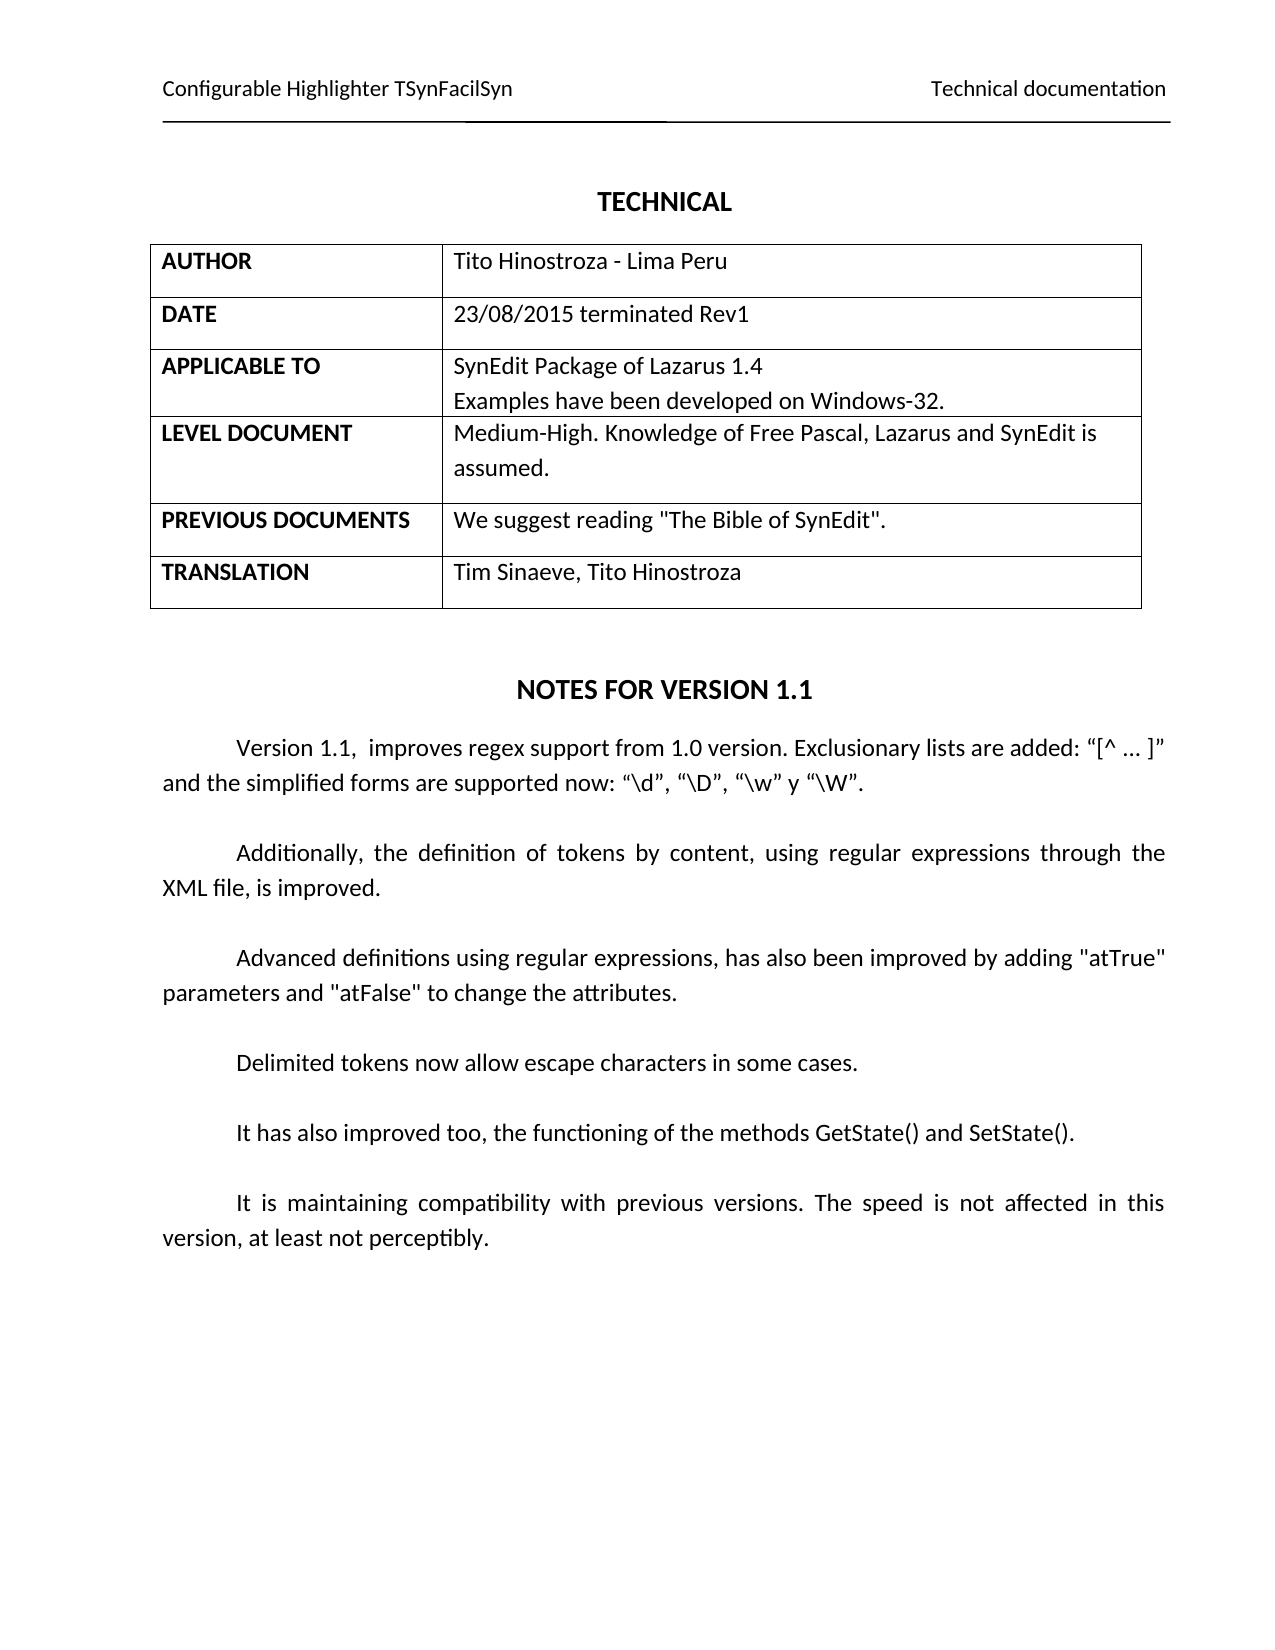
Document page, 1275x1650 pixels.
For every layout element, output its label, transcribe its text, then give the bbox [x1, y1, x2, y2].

text Advanced definitions using regular expressions, has also been improved by adding "atTrue" parameters and "atFalse" to change the attributes. [162, 907, 1167, 1008]
table_header AUTHOR [151, 245, 442, 297]
text TECHNICAL [162, 183, 1167, 218]
table_cell PREVIOUS DOCUMENTS [151, 504, 442, 556]
text It has also improved too, the functioning of the methods GetState() and SetState(). [162, 1082, 1167, 1148]
text It is maintaining compatibility with previous versions. The speed is not affected in this version, at least not perceptibly. [162, 1152, 1167, 1253]
text Additionally, the definition of tokens by content, using regular expressions through the XML file, is improved. [162, 837, 1167, 903]
table_cell APPLICABLE TO [151, 350, 442, 416]
table_cell We suggest reading "The Bible of SynEdit". [443, 504, 1141, 556]
table_cell DATE [151, 298, 442, 349]
table_header Tito Hinostroza - Lima Peru [443, 245, 1141, 297]
table_cell Medium-High. Knowledge of Free Pascal, Lazarus and SynEdit is assumed. [443, 417, 1141, 503]
table_cell LEVEL DOCUMENT [151, 417, 442, 503]
text Version 1.1, improves regex support from 1.0 version. Exclusionary lists are added: “[^ ... ]” and the simplified forms are supported now: “\d”, “\D”, “\w” y “\W”. [162, 732, 1167, 798]
text NOTES FOR VERSION 1.1 [162, 671, 1167, 706]
table_cell TRANSLATION [151, 557, 442, 608]
table_cell 23/08/2015 terminated Rev1 [443, 298, 1141, 349]
table_cell SynEdit Package of Lazarus 1.4 Examples have been developed on Windows-32. [443, 350, 1141, 416]
text Delimited tokens now allow escape characters in some cases. [162, 1012, 1167, 1078]
table_cell Tim Sinaeve, Tito Hinostroza [443, 557, 1141, 608]
